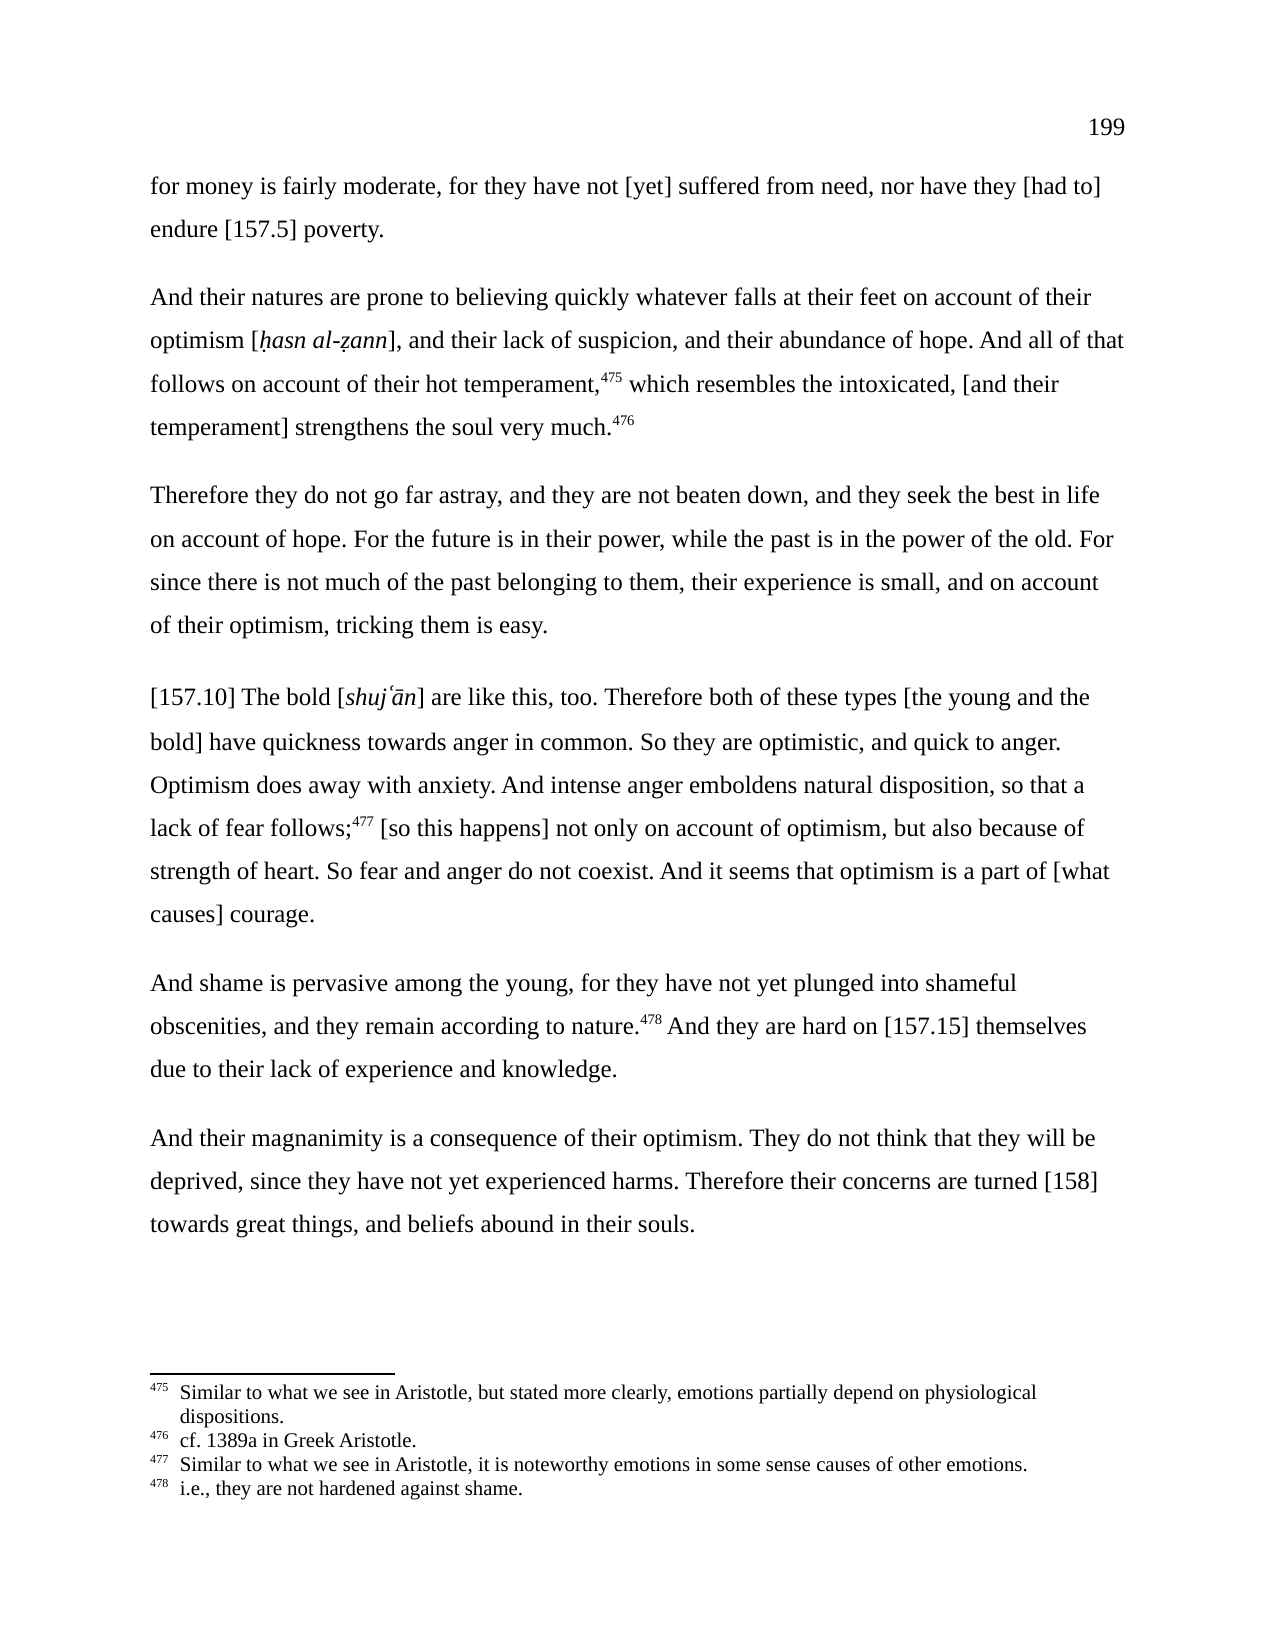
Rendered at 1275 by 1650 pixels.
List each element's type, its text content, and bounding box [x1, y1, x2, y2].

text cf. 1389a in Greek Aristotle. [150, 1428, 1125, 1452]
text i.e., they are not hardened against shame. [150, 1476, 1125, 1500]
text Therefore they do not go far astray, and they are not beaten down, and they seek the best in life on account of hope. For the future is in their power, while the past is in the power of the old. For since there is not much of the past belonging to them, their experience is small, and on account of their optimism, tricking them is easy. [150, 481, 1125, 639]
text Similar to what we see in Aristotle, it is noteworthy emotions in some sense causes of other emotions. [150, 1452, 1125, 1476]
text And their magnanimity is a consequence of their optimism. They do not think that they will be deprived, since they have not yet experienced harms. Therefore their concerns are turned [158] towards great things, and beliefs abound in their souls. [150, 1123, 1125, 1238]
text Similar to what we see in Aristotle, but stated more clearly, emotions partially depend on physiological dispositions. [150, 1380, 1125, 1428]
text And their natures are prone to believing quickly whatever falls at their feet on account of their optimism [ḥasn al-ẓann], and their lack of suspicion, and their abundance of hope. And all of that follows on account of their hot temperament, which resembles the intoxicated, [and their temperament] strengthens the soul very much. [150, 282, 1125, 441]
text for money is fairly moderate, for they have not [yet] suffered from need, nor have they [had to] endure [157.5] poverty. [150, 171, 1125, 243]
text [157.10] The bold [shujʿān] are like this, too. Therefore both of these types [the young and the bold] have quickness towards anger in common. So they are optimistic, and quick to anger. Optimism does away with anxiety. And intense anger emboldens natural disposition, so that a lack of fear follows; [so this happens] not only on account of optimism, but also because of strength of heart. So fear and anger do not coexist. And it seems that optimism is a part of [what causes] courage. [150, 678, 1125, 928]
text And shame is pervasive among the young, for they have not yet plunged into shameful obscenities, and they remain according to nature. And they are hard on [157.15] themselves due to their lack of experience and knowledge. [150, 968, 1125, 1083]
